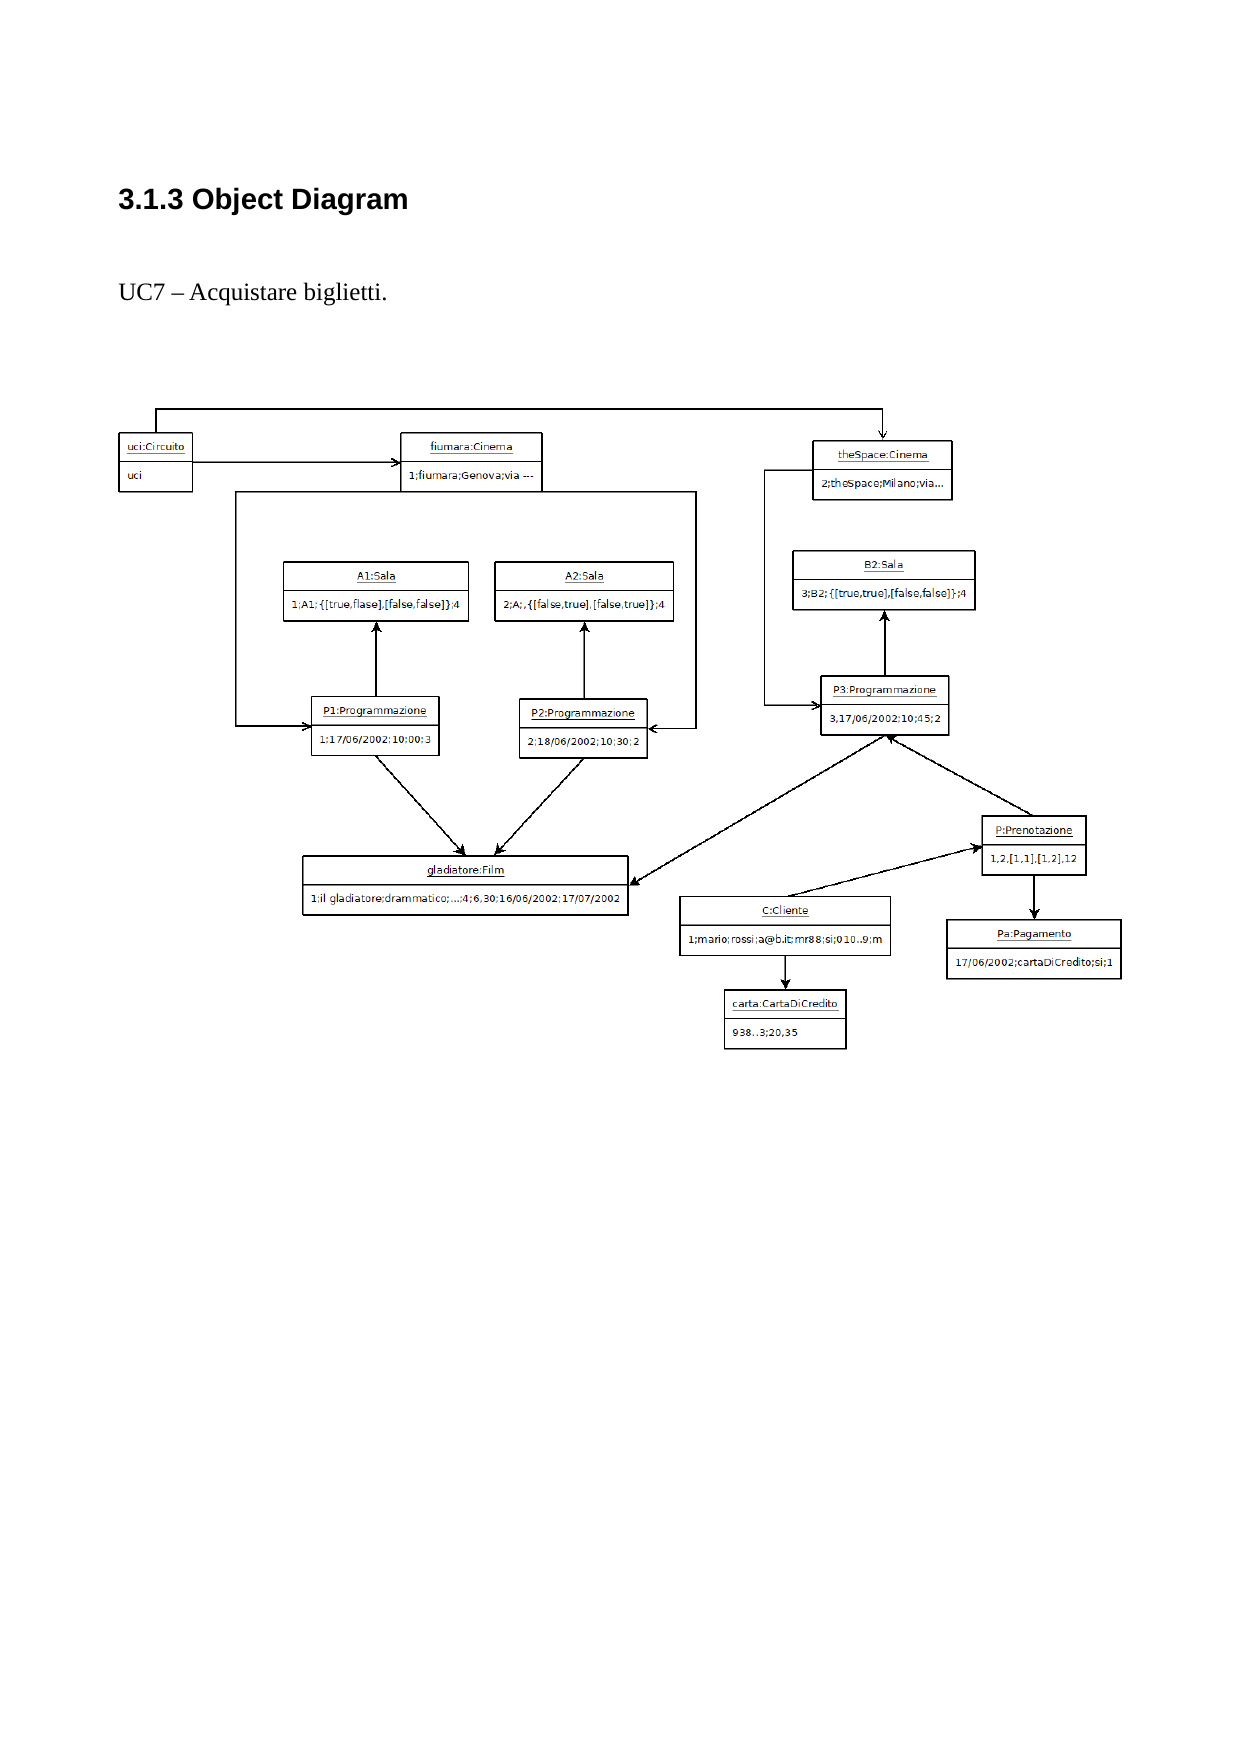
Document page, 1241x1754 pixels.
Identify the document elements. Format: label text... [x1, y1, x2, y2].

text UC7 – Acquistare biglietti. [118, 277, 1122, 306]
picture [118, 375, 1123, 1050]
subtitle 3.1.3 Object Diagram [118, 182, 1122, 216]
